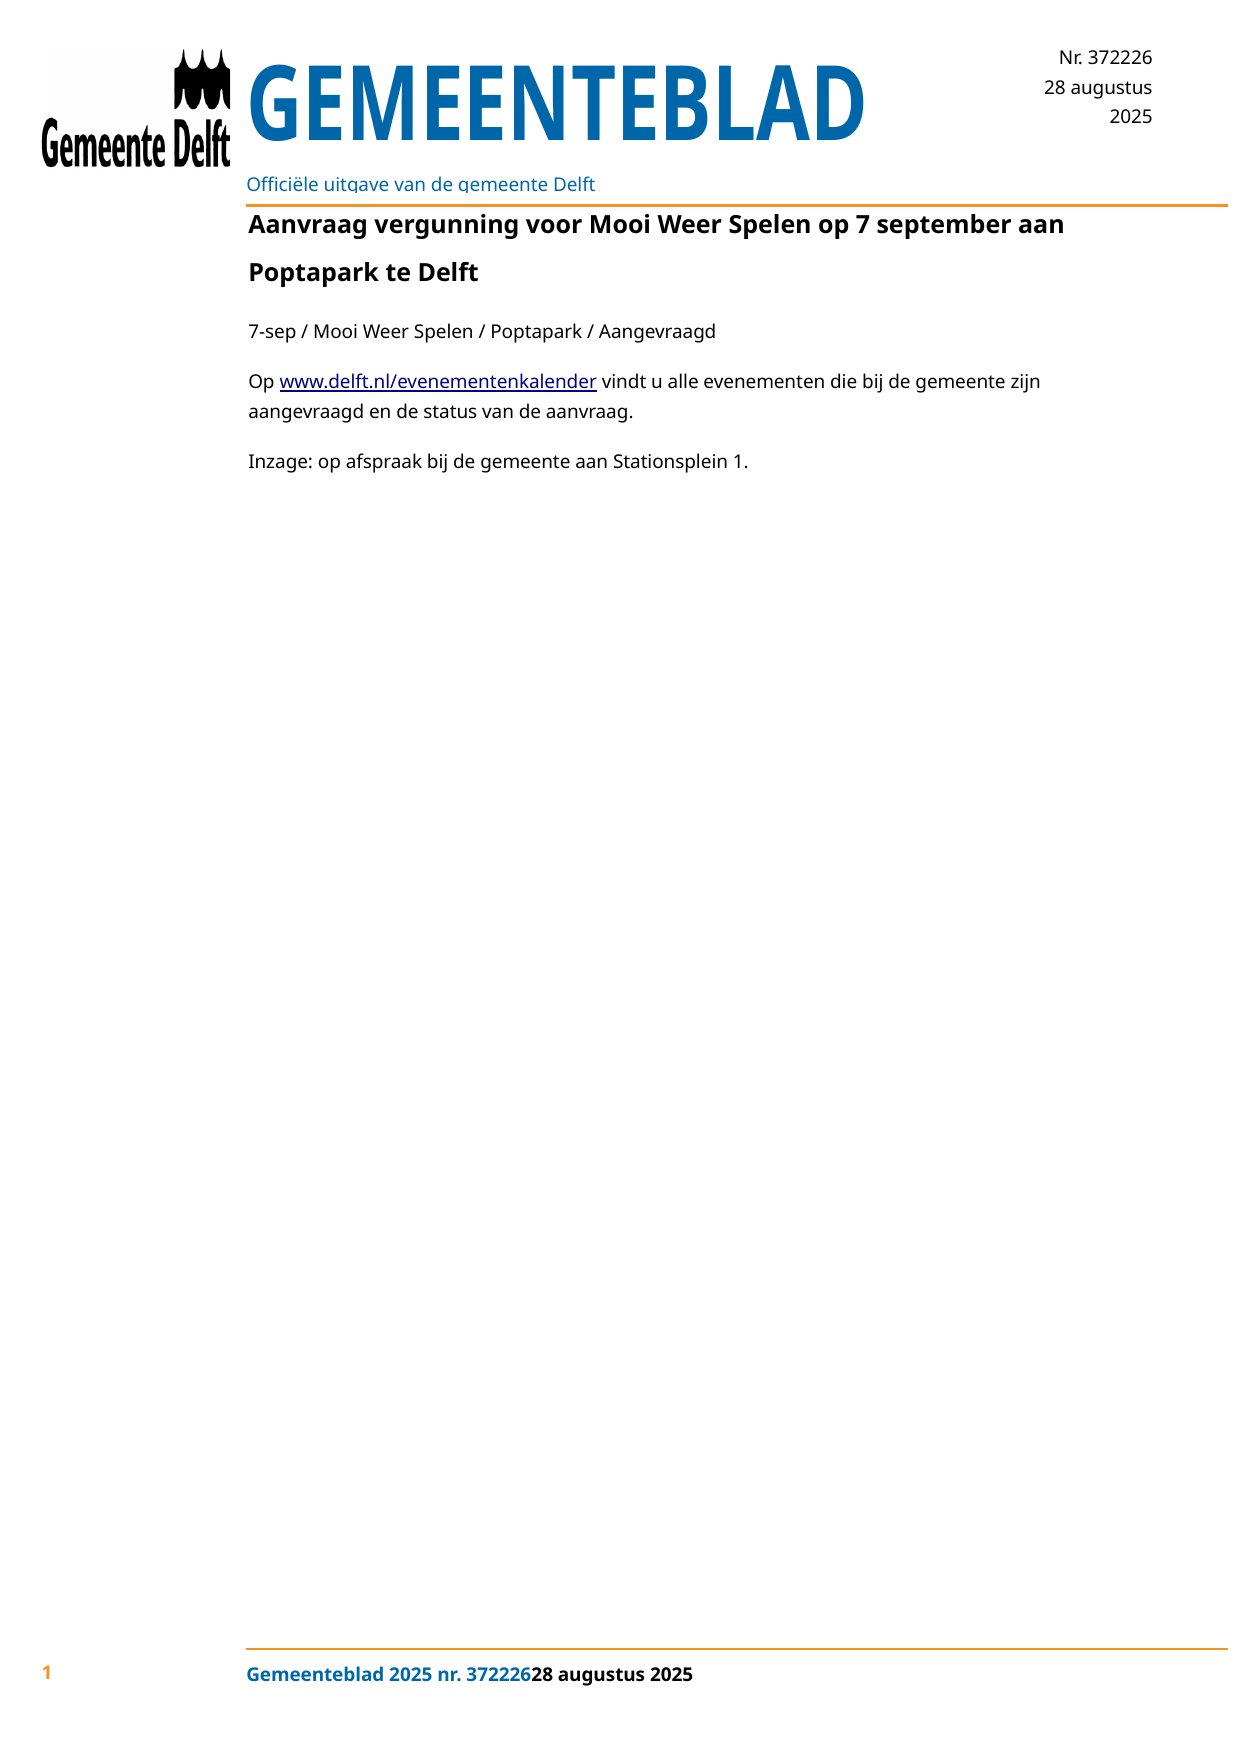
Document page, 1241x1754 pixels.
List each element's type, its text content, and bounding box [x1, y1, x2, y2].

picture [41, 47, 231, 172]
text 7-sep / Mooi Weer Spelen / Poptapark / Aangevraagd [248, 318, 1152, 344]
text Aanvraag vergunning voor Mooi Weer Spelen op 7 september aan Poptapark te Delft [248, 207, 1152, 288]
text Op www.delft.nl/evenementenkalender vindt u alle evenementen die bij de gemeente zijn aangevraagd en de status van de aanvraag. [248, 368, 1152, 424]
text Inzage: op afspraak bij de gemeente aan Stationsplein 1. [248, 448, 1152, 474]
